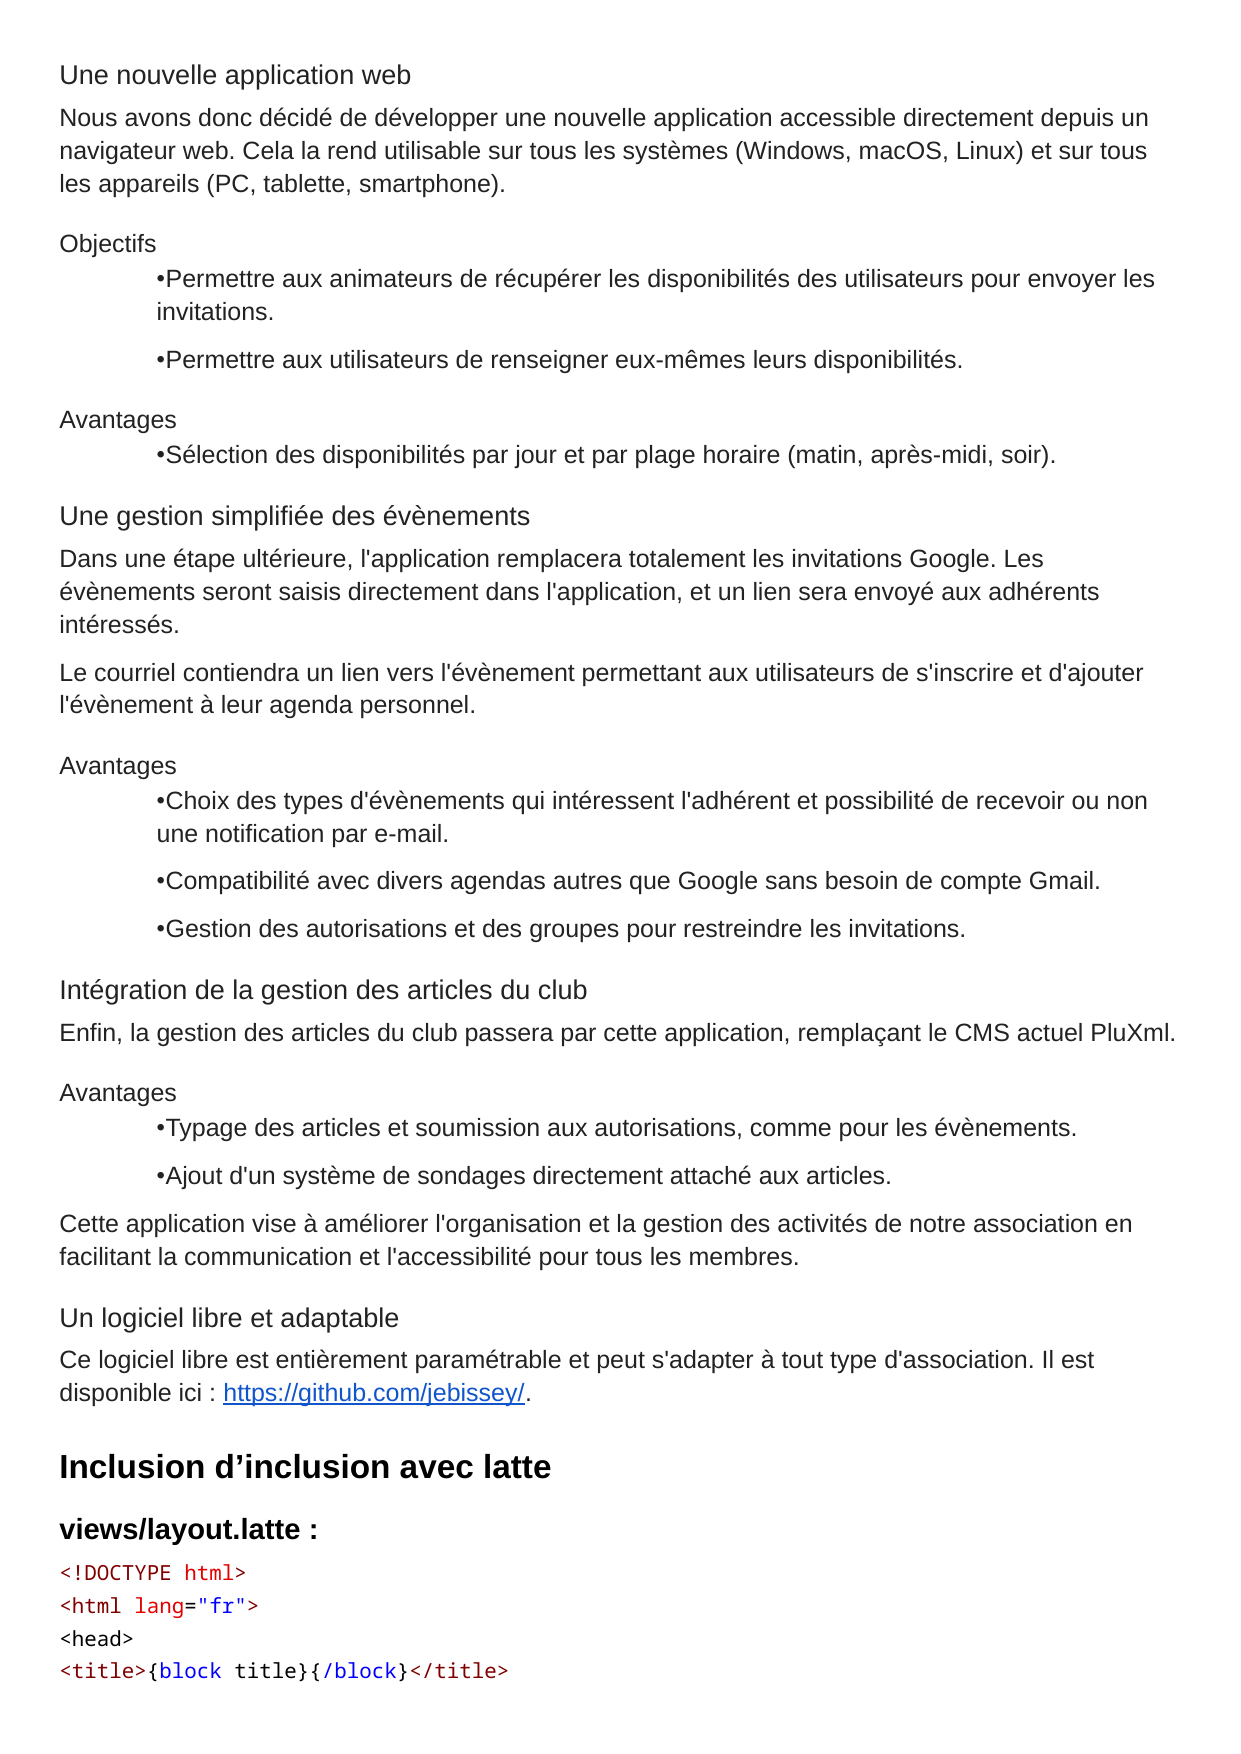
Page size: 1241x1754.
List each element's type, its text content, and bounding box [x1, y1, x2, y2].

text <html lang="fr"> [59, 1591, 1181, 1619]
subtitle Avantages [59, 405, 1181, 434]
text <title>{block title}{/block}</title> [59, 1656, 1181, 1685]
subtitle Une gestion simplifiée des évènements [59, 500, 1181, 531]
list Permettre aux utilisateurs de renseigner eux-mêmes leurs disponibilités. [82, 345, 1181, 373]
subtitle Une nouvelle application web [59, 59, 1181, 90]
list Choix des types d'évènements qui intéressent l'adhérent et possibilité de recevoir ou non une notification par e-mail. [82, 786, 1181, 847]
list Permettre aux animateurs de récupérer les disponibilités des utilisateurs pour envoyer les invitations. [82, 264, 1181, 326]
subtitle Objectifs [59, 229, 1181, 258]
text <!DOCTYPE html> [59, 1558, 1181, 1587]
text Cette application vise à améliorer l'organisation et la gestion des activités de notre association en facilitant la communication et l'accessibilité pour tous les membres. [59, 1208, 1181, 1270]
subtitle Inclusion d’inclusion avec latte [59, 1447, 1181, 1485]
list Ajout d'un système de sondages directement attaché aux articles. [82, 1161, 1181, 1190]
text <head> [59, 1624, 1181, 1652]
list Compatibilité avec divers agendas autres que Google sans besoin de compte Gmail. [82, 866, 1181, 895]
subtitle Avantages [59, 751, 1181, 779]
text Dans une étape ultérieure, l'application remplacera totalement les invitations Google. Les évènements seront saisis directement dans l'application, et un lien sera envoyé aux adhérents intéressés. [59, 544, 1181, 639]
subtitle views/layout.latte : [59, 1512, 1181, 1546]
text Ce logiciel libre est entièrement paramétrable et peut s'adapter à tout type d'association. Il est disponible ici : https://github.com/jebissey/. [59, 1345, 1181, 1407]
subtitle Un logiciel libre et adaptable [59, 1302, 1181, 1333]
text Nous avons donc décidé de développer une nouvelle application accessible directement depuis un navigateur web. Cela la rend utilisable sur tous les systèmes (Windows, macOS, Linux) et sur tous les appareils (PC, tablette, smartphone). [59, 103, 1181, 198]
list Typage des articles et soumission aux autorisations, comme pour les évènements. [82, 1113, 1181, 1142]
subtitle Intégration de la gestion des articles du club [59, 974, 1181, 1006]
list Sélection des disponibilités par jour et par plage horaire (matin, après-midi, soir). [82, 440, 1181, 469]
list Gestion des autorisations et des groupes pour restreindre les invitations. [82, 914, 1181, 943]
text Enfin, la gestion des articles du club passera par cette application, remplaçant le CMS actuel PluXml. [59, 1018, 1181, 1047]
text Le courriel contiendra un lien vers l'évènement permettant aux utilisateurs de s'inscrire et d'ajouter l'évènement à leur agenda personnel. [59, 657, 1181, 719]
subtitle Avantages [59, 1078, 1181, 1107]
